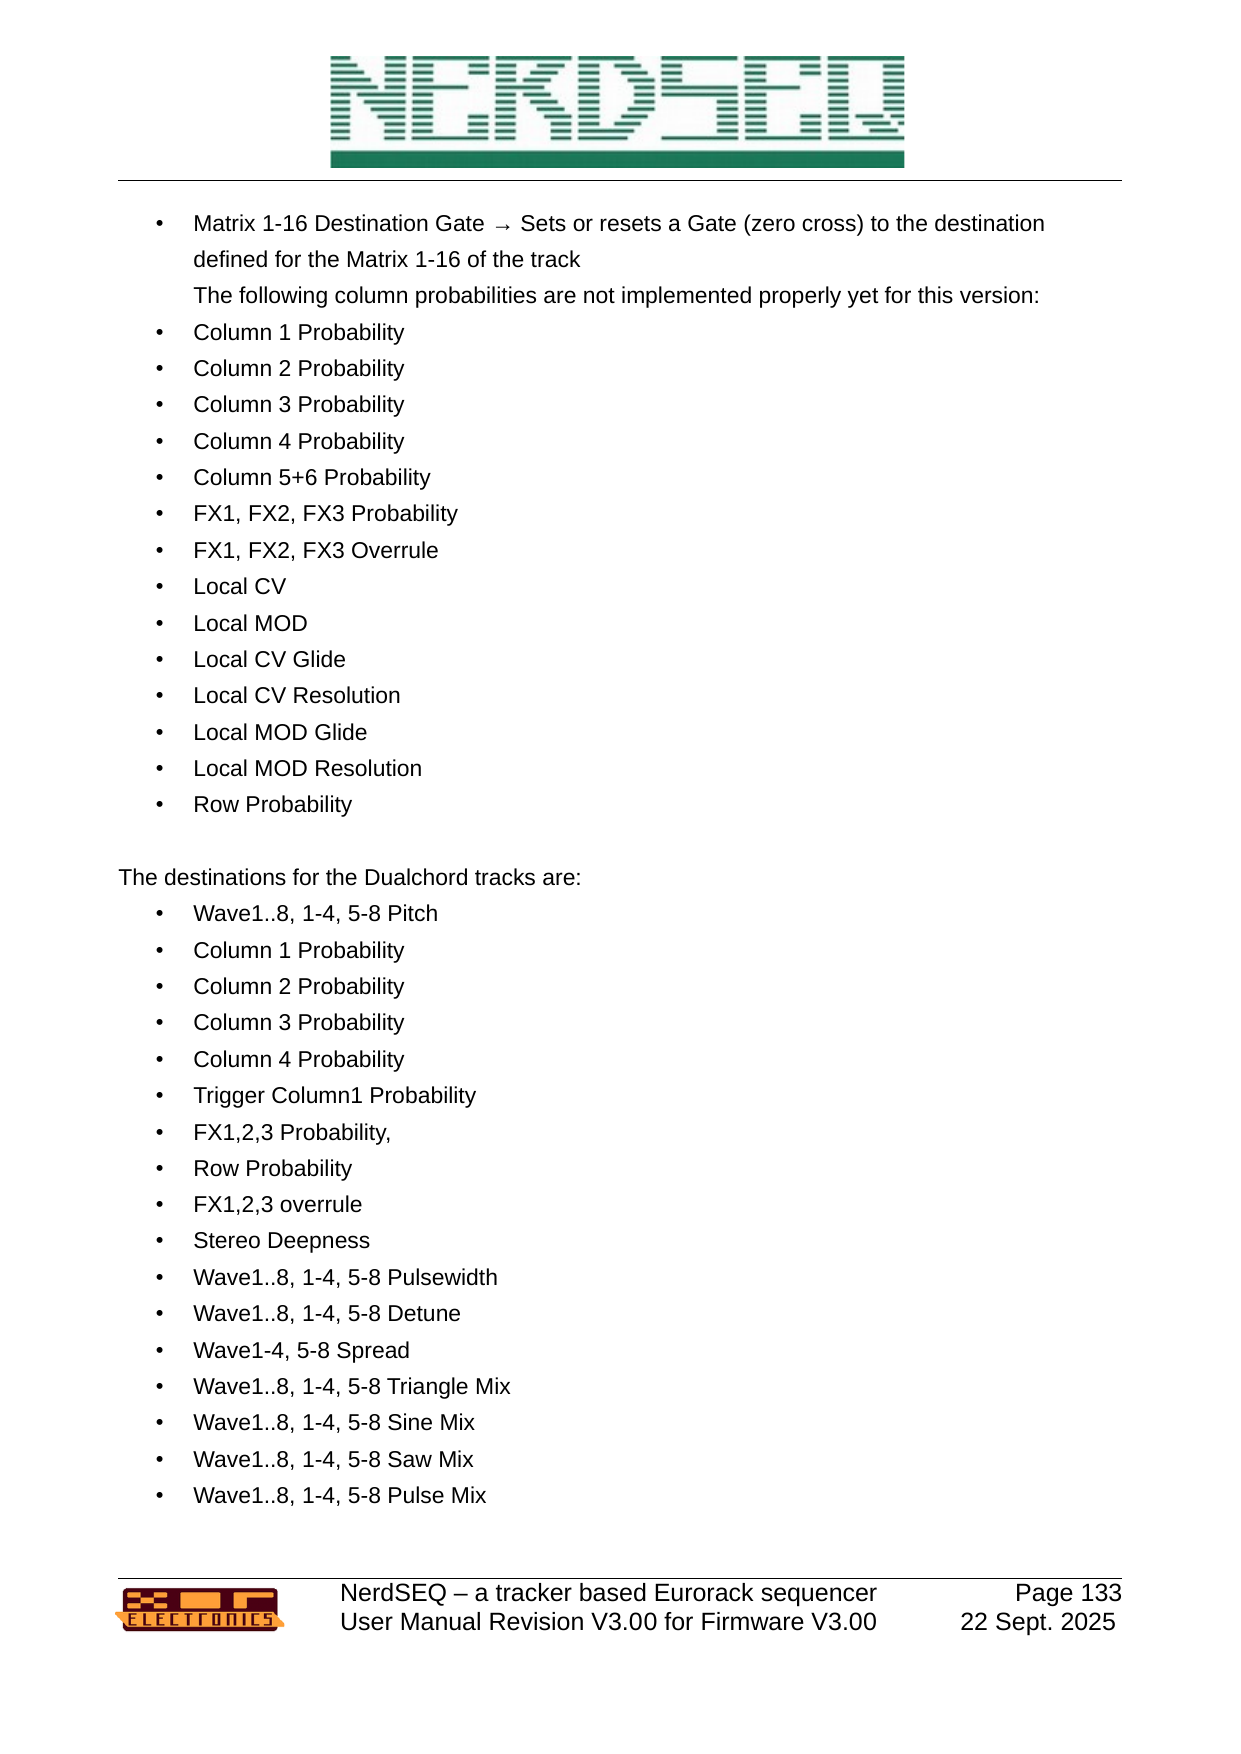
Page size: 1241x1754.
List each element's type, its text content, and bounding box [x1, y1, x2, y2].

list Column 1 Probability [156, 319, 1122, 345]
list FX1,2,3 overrule [156, 1191, 1122, 1217]
list Trigger Column1 Probability [156, 1082, 1122, 1108]
list Local MOD Glide [156, 718, 1122, 745]
text The destinations for the Dualchord tracks are: [118, 864, 1122, 890]
list Wave1-4, 5-8 Spread [156, 1337, 1122, 1363]
list Column 4 Probability [156, 428, 1122, 454]
list Column 1 Probability [156, 937, 1122, 963]
list Column 2 Probability [156, 355, 1122, 381]
list Column 5+6 Probability [156, 464, 1122, 490]
picture [330, 56, 905, 168]
list Column 4 Probability [156, 1046, 1122, 1072]
list Wave1..8, 1-4, 5-8 Pulsewidth [156, 1264, 1122, 1290]
list FX1,2,3 Probability, [156, 1118, 1122, 1145]
list Local CV Resolution [156, 682, 1122, 708]
list Wave1..8, 1-4, 5-8 Pitch [156, 900, 1122, 927]
list Row Probability [156, 1155, 1122, 1181]
list Local MOD [156, 609, 1122, 636]
list Column 2 Probability [156, 973, 1122, 999]
list Wave1..8, 1-4, 5-8 Saw Mix [156, 1446, 1122, 1472]
list Stereo Deepness [156, 1227, 1122, 1254]
list Wave1..8, 1-4, 5-8 Sine Mix [156, 1409, 1122, 1436]
list The following column probabilities are not implemented properly yet for this version: [156, 282, 1122, 309]
list Matrix 1-16 Destination Gate → Sets or resets a Gate (zero cross) to the destination defined for the Matrix 1-16 of the track [156, 209, 1122, 272]
picture [115, 1584, 285, 1634]
list Row Probability [156, 791, 1122, 818]
list Column 3 Probability [156, 1009, 1122, 1036]
list Local CV [156, 573, 1122, 599]
list FX1, FX2, FX3 Probability [156, 500, 1122, 527]
list Local CV Glide [156, 646, 1122, 672]
list Local MOD Resolution [156, 755, 1122, 781]
list Wave1..8, 1-4, 5-8 Triangle Mix [156, 1373, 1122, 1399]
list Wave1..8, 1-4, 5-8 Pulse Mix [156, 1482, 1122, 1508]
list FX1, FX2, FX3 Overrule [156, 537, 1122, 563]
list Column 3 Probability [156, 391, 1122, 418]
list Wave1..8, 1-4, 5-8 Detune [156, 1300, 1122, 1327]
